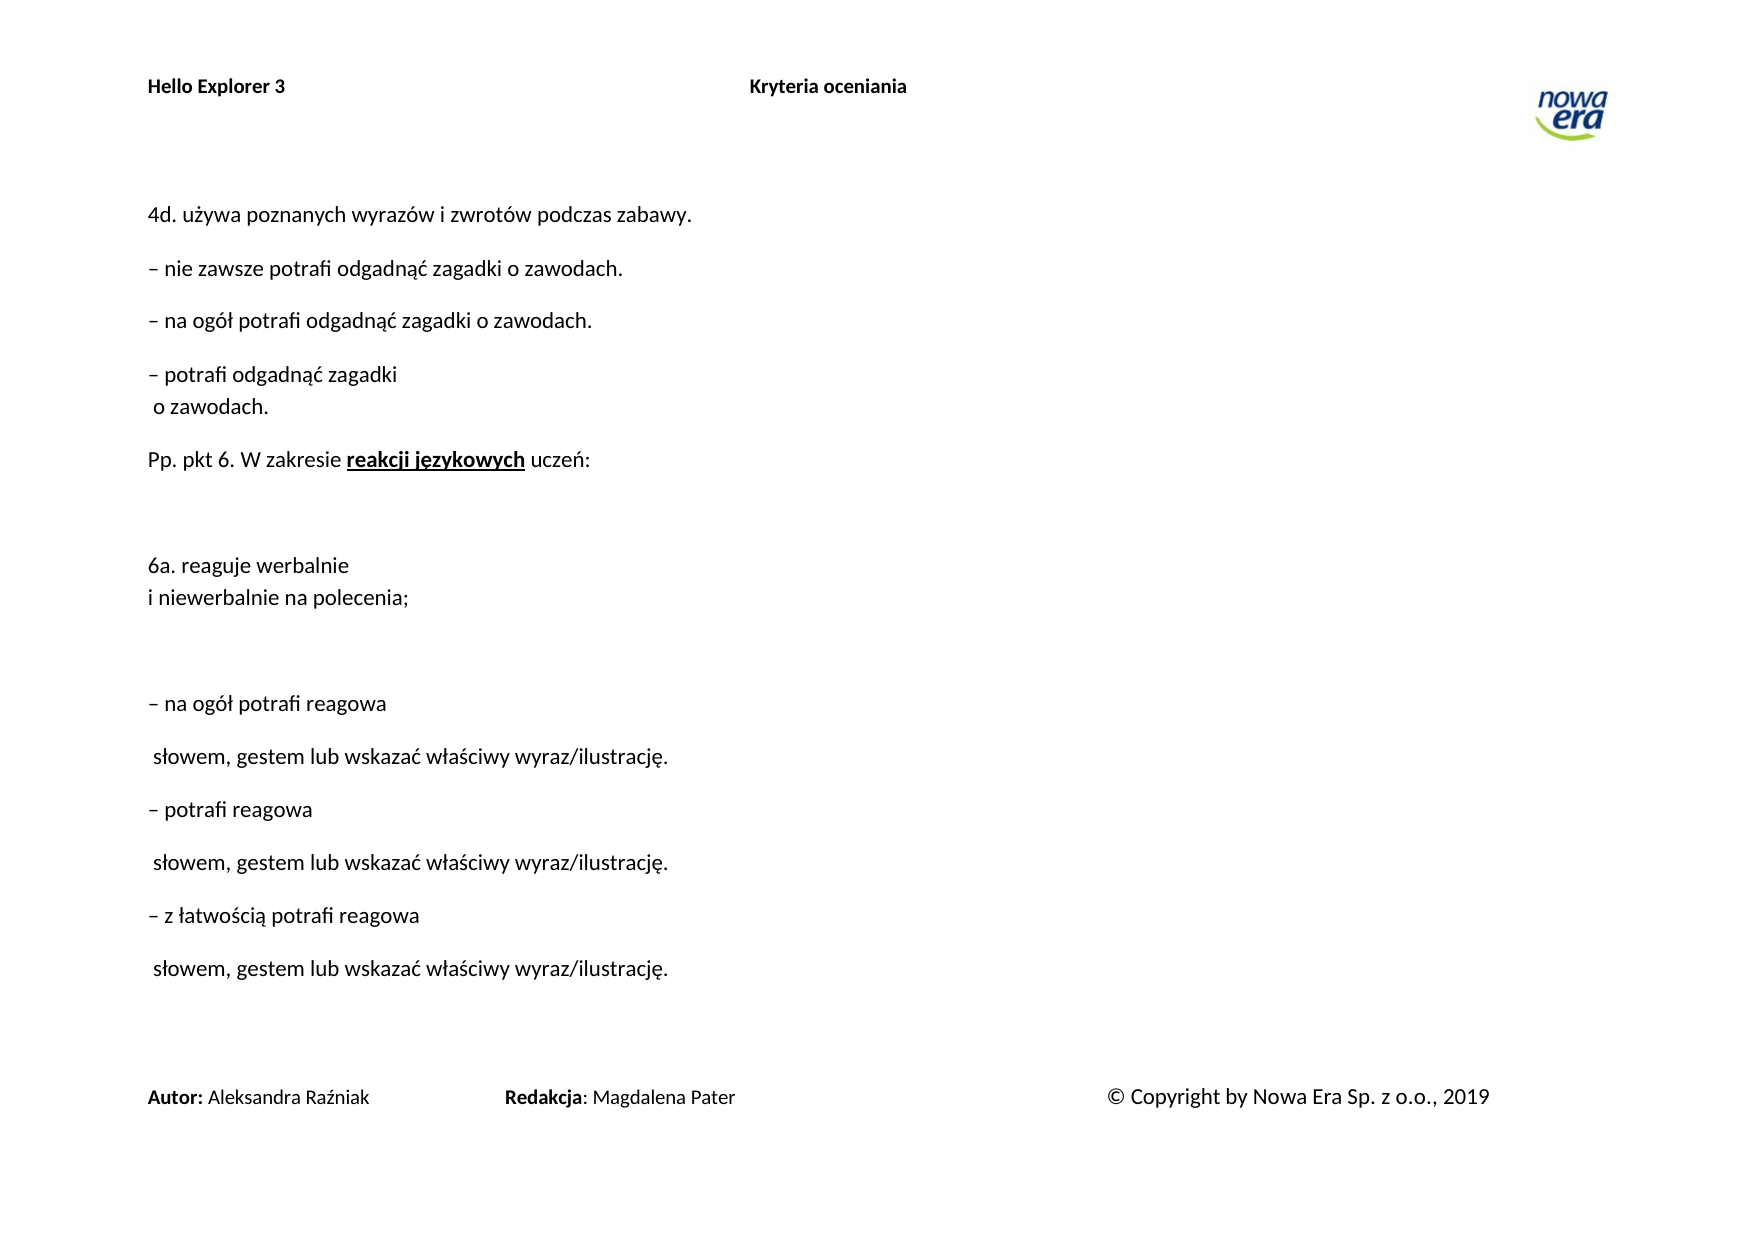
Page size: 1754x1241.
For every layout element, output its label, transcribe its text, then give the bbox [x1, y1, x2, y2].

text – na ogół potrafi odgadnąć zagadki o zawodach. [148, 307, 1606, 335]
text – na ogół potrafi reagowa [148, 689, 1606, 717]
text – nie zawsze potrafi odgadnąć zagadki o zawodach. [148, 254, 1606, 282]
text 6a. reaguje werbalnie i niewerbalnie na polecenia; [148, 551, 1606, 611]
text słowem, gestem lub wskazać właściwy wyraz/ilustrację. [148, 954, 1606, 982]
text słowem, gestem lub wskazać właściwy wyraz/ilustrację. [148, 742, 1606, 770]
text – potrafi odgadnąć zagadki o zawodach. [148, 360, 1606, 420]
picture [1526, 83, 1621, 148]
text 4d. używa poznanych wyrazów i zwrotów podczas zabawy. [148, 201, 1606, 229]
text słowem, gestem lub wskazać właściwy wyraz/ilustrację. [148, 848, 1606, 876]
text Pp. pkt 6. W zakresie reakcji językowych uczeń: [148, 445, 1606, 473]
text – z łatwością potrafi reagowa [148, 901, 1606, 929]
text – potrafi reagowa [148, 795, 1606, 823]
